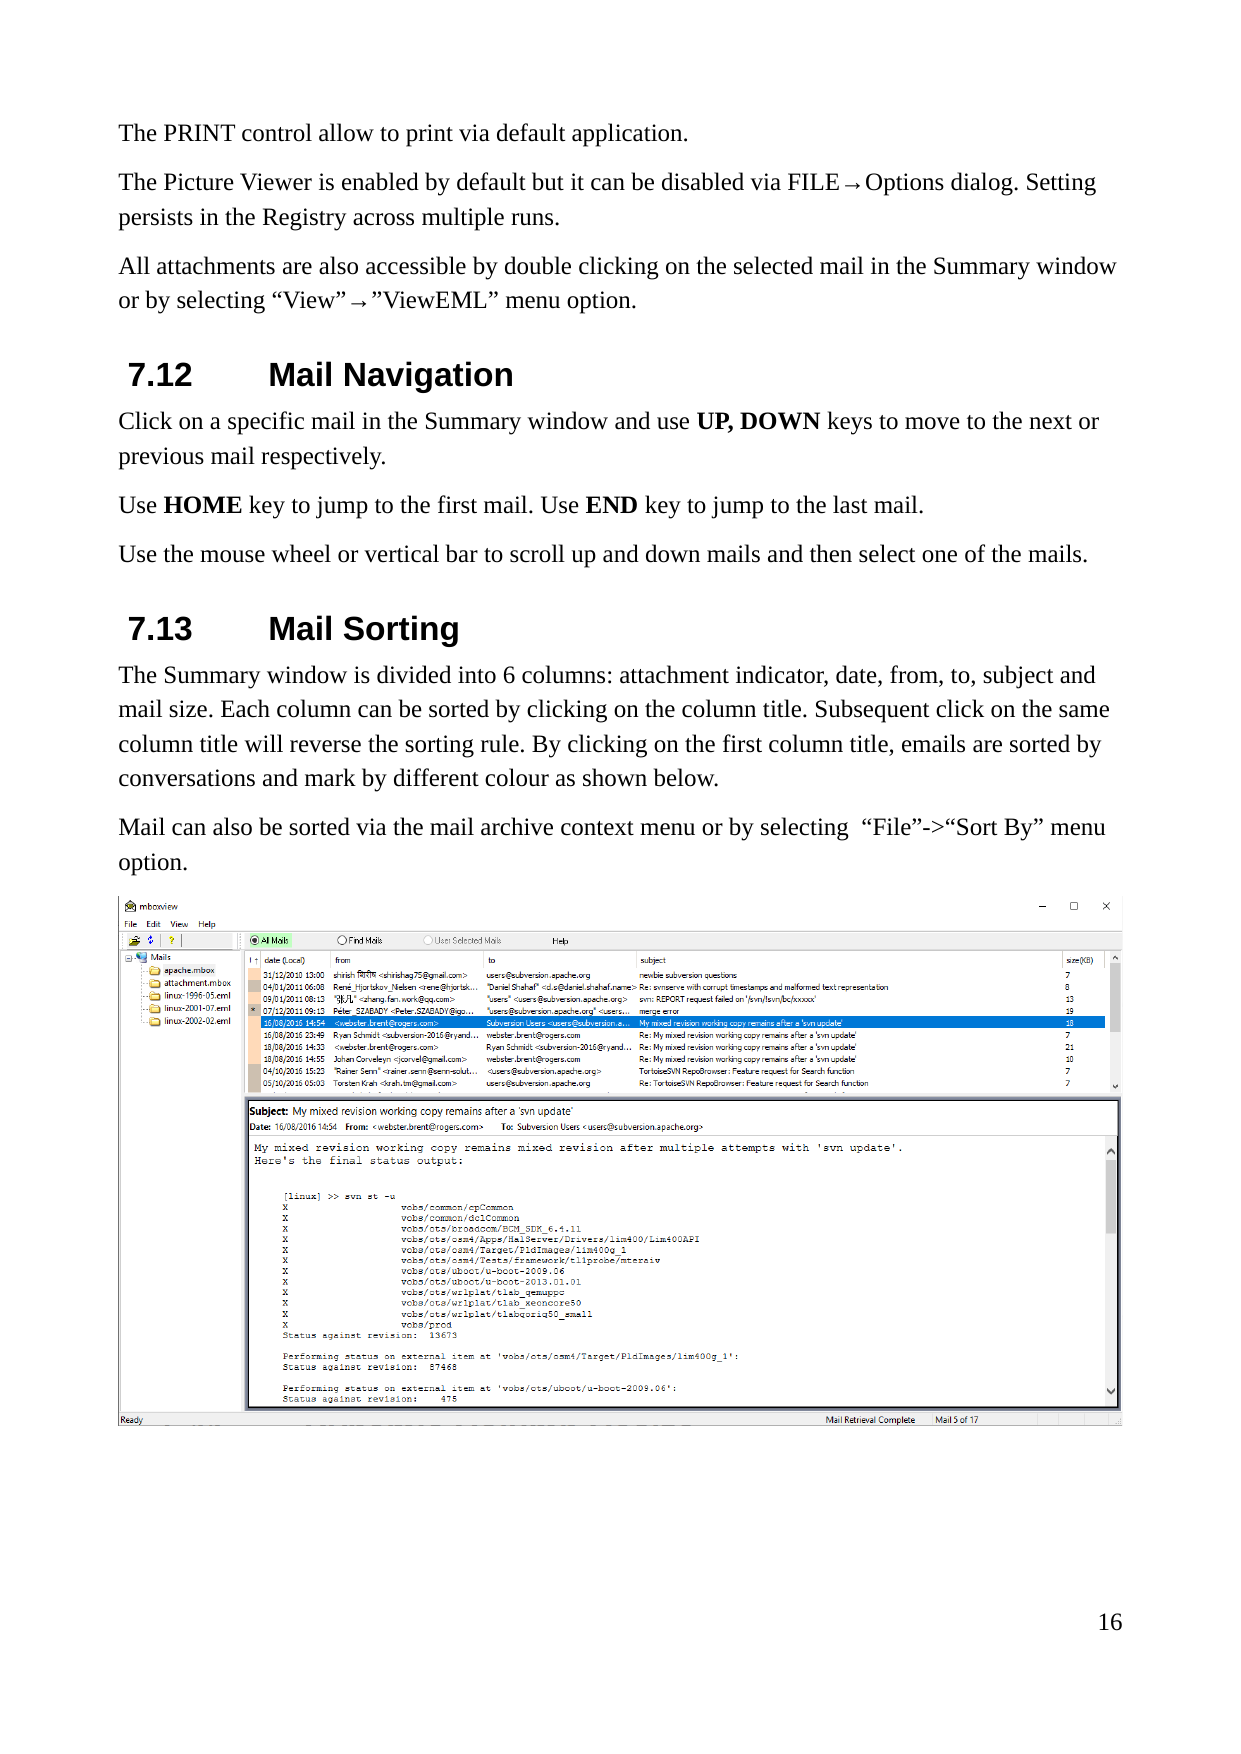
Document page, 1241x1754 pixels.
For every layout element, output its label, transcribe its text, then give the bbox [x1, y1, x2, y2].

text The Picture Viewer is enabled by default but it can be disabled via FILE→Options dialog. Setting persists in the Registry across multiple runs. [118, 167, 1122, 230]
text All attachments are also accessible by double clicking on the selected mail in the Summary window or by selecting “View”→”ViewEML” menu option. [118, 251, 1122, 314]
subtitle Mail Sorting [118, 609, 1122, 647]
text The PRINT control allow to print via default application. [118, 118, 1122, 147]
text The Summary window is divided into 6 columns: attachment indicator, date, from, to, subject and mail size. Each column can be sorted by clicking on the column title. Subsequent click on the same column title will reverse the sorting rule. By clicking on the first column title, emails are sorted by conversations and mark by different colour as shown below. [118, 660, 1122, 792]
text Use the mouse wheel or vertical bar to scroll up and down mails and then select one of the mails. [118, 539, 1122, 568]
text Use HOME key to jump to the first mail. Use END key to jump to the last mail. [118, 490, 1122, 518]
text Mail can also be sorted via the mail archive context menu or by selecting “File”->“Sort By” menu option. [118, 812, 1122, 876]
text Click on a specific mail in the Summary window and use UP, DOWN keys to move to the next or previous mail respectively. [118, 406, 1122, 469]
subtitle Mail Navigation [118, 355, 1122, 394]
picture [118, 896, 1123, 1426]
